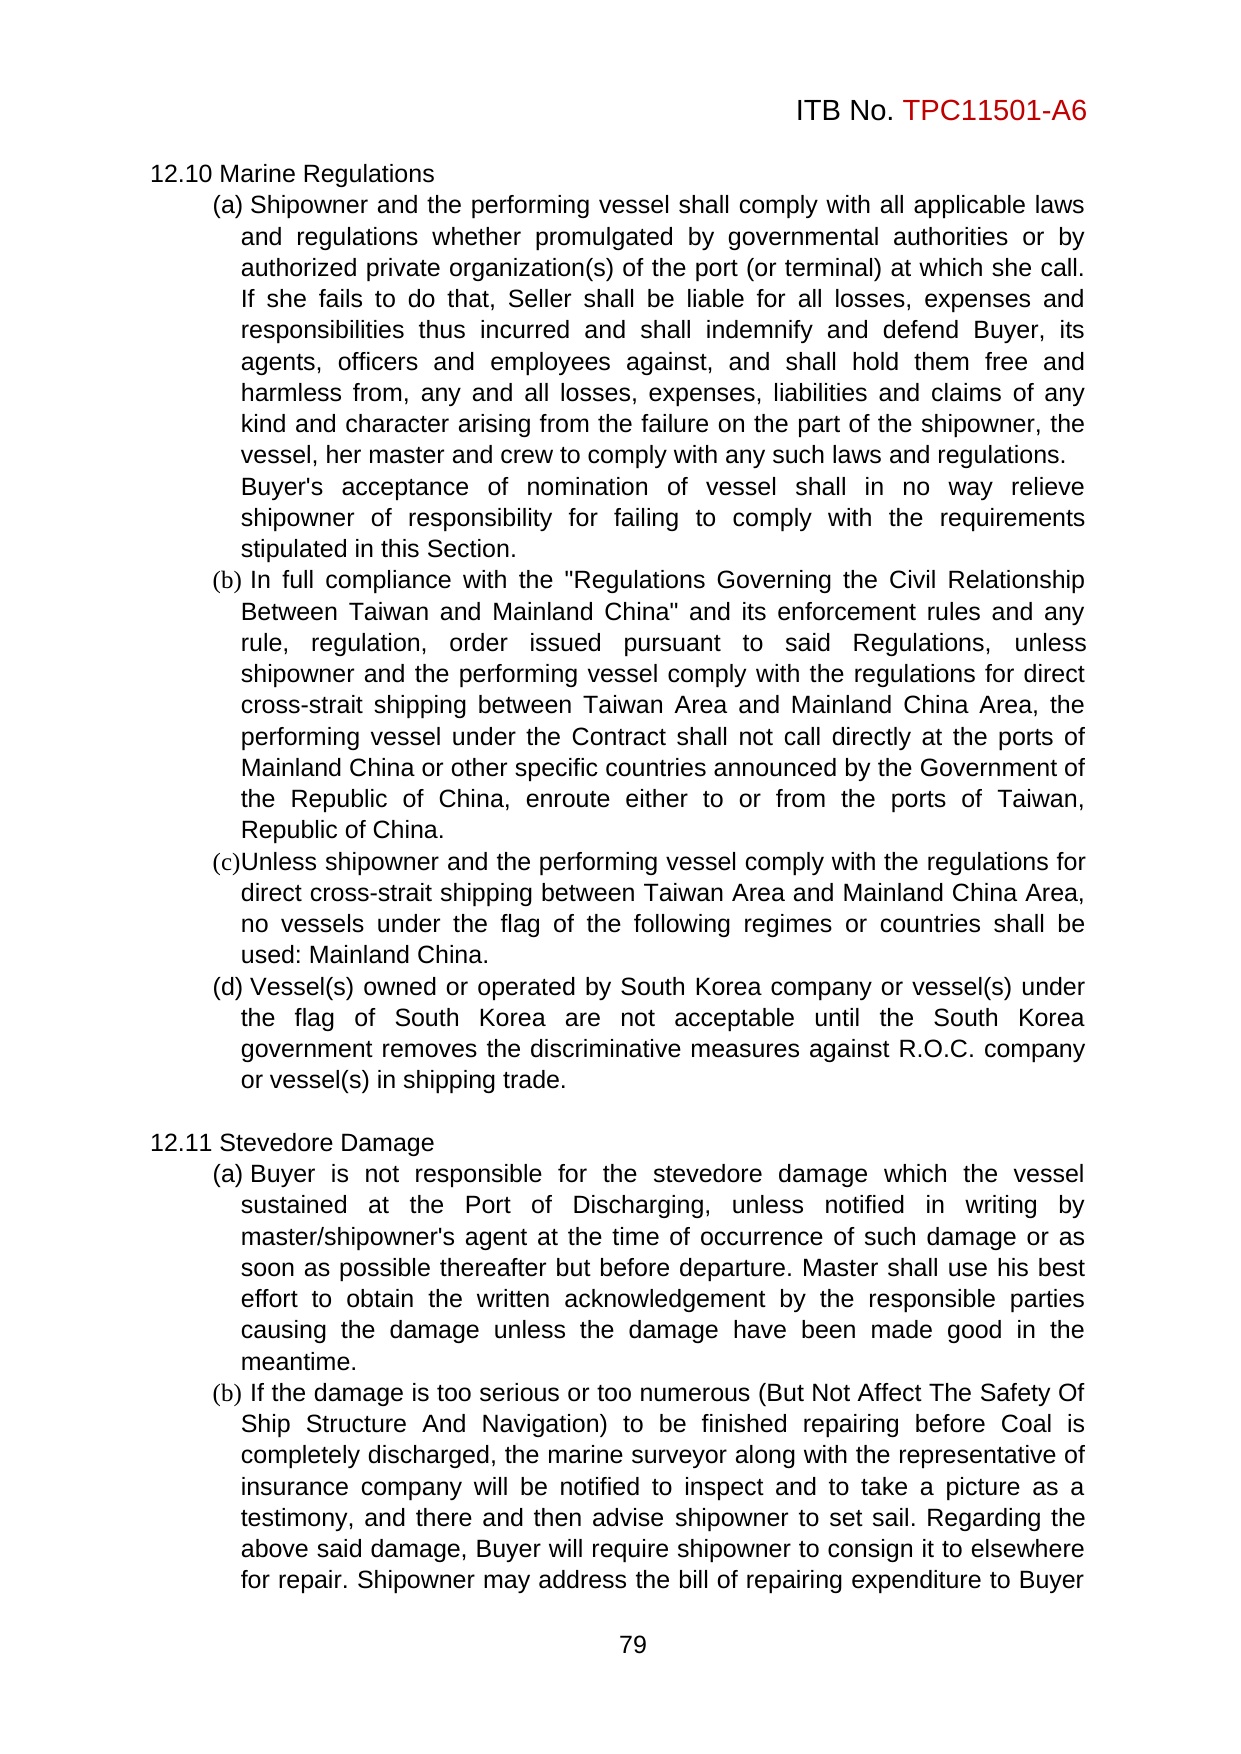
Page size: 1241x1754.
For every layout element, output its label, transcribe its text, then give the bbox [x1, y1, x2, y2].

list Shipowner and the performing vessel shall comply with all applicable laws and regulations whether promulgated by governmental authorities or by authorized private organization(s) of the port (or terminal) at which she call. If she fails to do that, Seller shall be liable for all losses, expenses and responsibilities thus incurred and shall indemnify and defend Buyer, its agents, officers and employees against, and shall hold them free and harmless from, any and all losses, expenses, liabilities and claims of any kind and character arising from the failure on the part of the shipowner, the vessel, her master and crew to comply with any such laws and regulations. [212, 189, 1087, 470]
list In full compliance with the "Regulations Governing the Civil Relationship Between Taiwan and Mainland China" and its enforcement rules and any rule, regulation, order issued pursuant to said Regulations, unless shipowner and the performing vessel comply with the regulations for direct cross-strait shipping between Taiwan Area and Mainland China Area, the performing vessel under the Contract shall not call directly at the ports of Mainland China or other specific countries announced by the Government of the Republic of China, enroute either to or from the ports of Taiwan, Republic of China. [212, 564, 1087, 845]
list Unless shipowner and the performing vessel comply with the regulations for direct cross-strait shipping between Taiwan Area and Mainland China Area, no vessels under the flag of the following regimes or countries shall be used: Mainland China. [212, 845, 1087, 970]
list If the damage is too serious or too numerous (But Not Affect The Safety Of Ship Structure And Navigation) to be finished repairing before Coal is completely discharged, the marine surveyor along with the representative of insurance company will be notified to inspect and to take a picture as a testimony, and there and then advise shipowner to set sail. Regarding the above said damage, Buyer will require shipowner to consign it to elsewhere for repair. Shipowner may address the bill of repairing expenditure to Buyer [212, 1376, 1086, 1595]
list Buyer is not responsible for the stevedore damage which the vessel sustained at the Port of Discharging, unless notified in writing by master/shipowner's agent at the time of occurrence of such damage or as soon as possible thereafter but before departure. Master shall use his best effort to obtain the written acknowledgement by the responsible parties causing the damage unless the damage have been made good in the meantime. [212, 1157, 1086, 1376]
text Buyer's acceptance of nomination of vessel shall in no way relieve shipowner of responsibility for failing to comply with the requirements stipulated in this Section. [241, 470, 1087, 564]
text 12.10 Marine Regulations [150, 157, 1087, 189]
text 12.11 Stevedore Damage [150, 1126, 1086, 1157]
list Vessel(s) owned or operated by South Korea company or vessel(s) under the flag of South Korea are not acceptable until the South Korea government removes the discriminative measures against R.O.C. company or vessel(s) in shipping trade. [212, 970, 1087, 1095]
